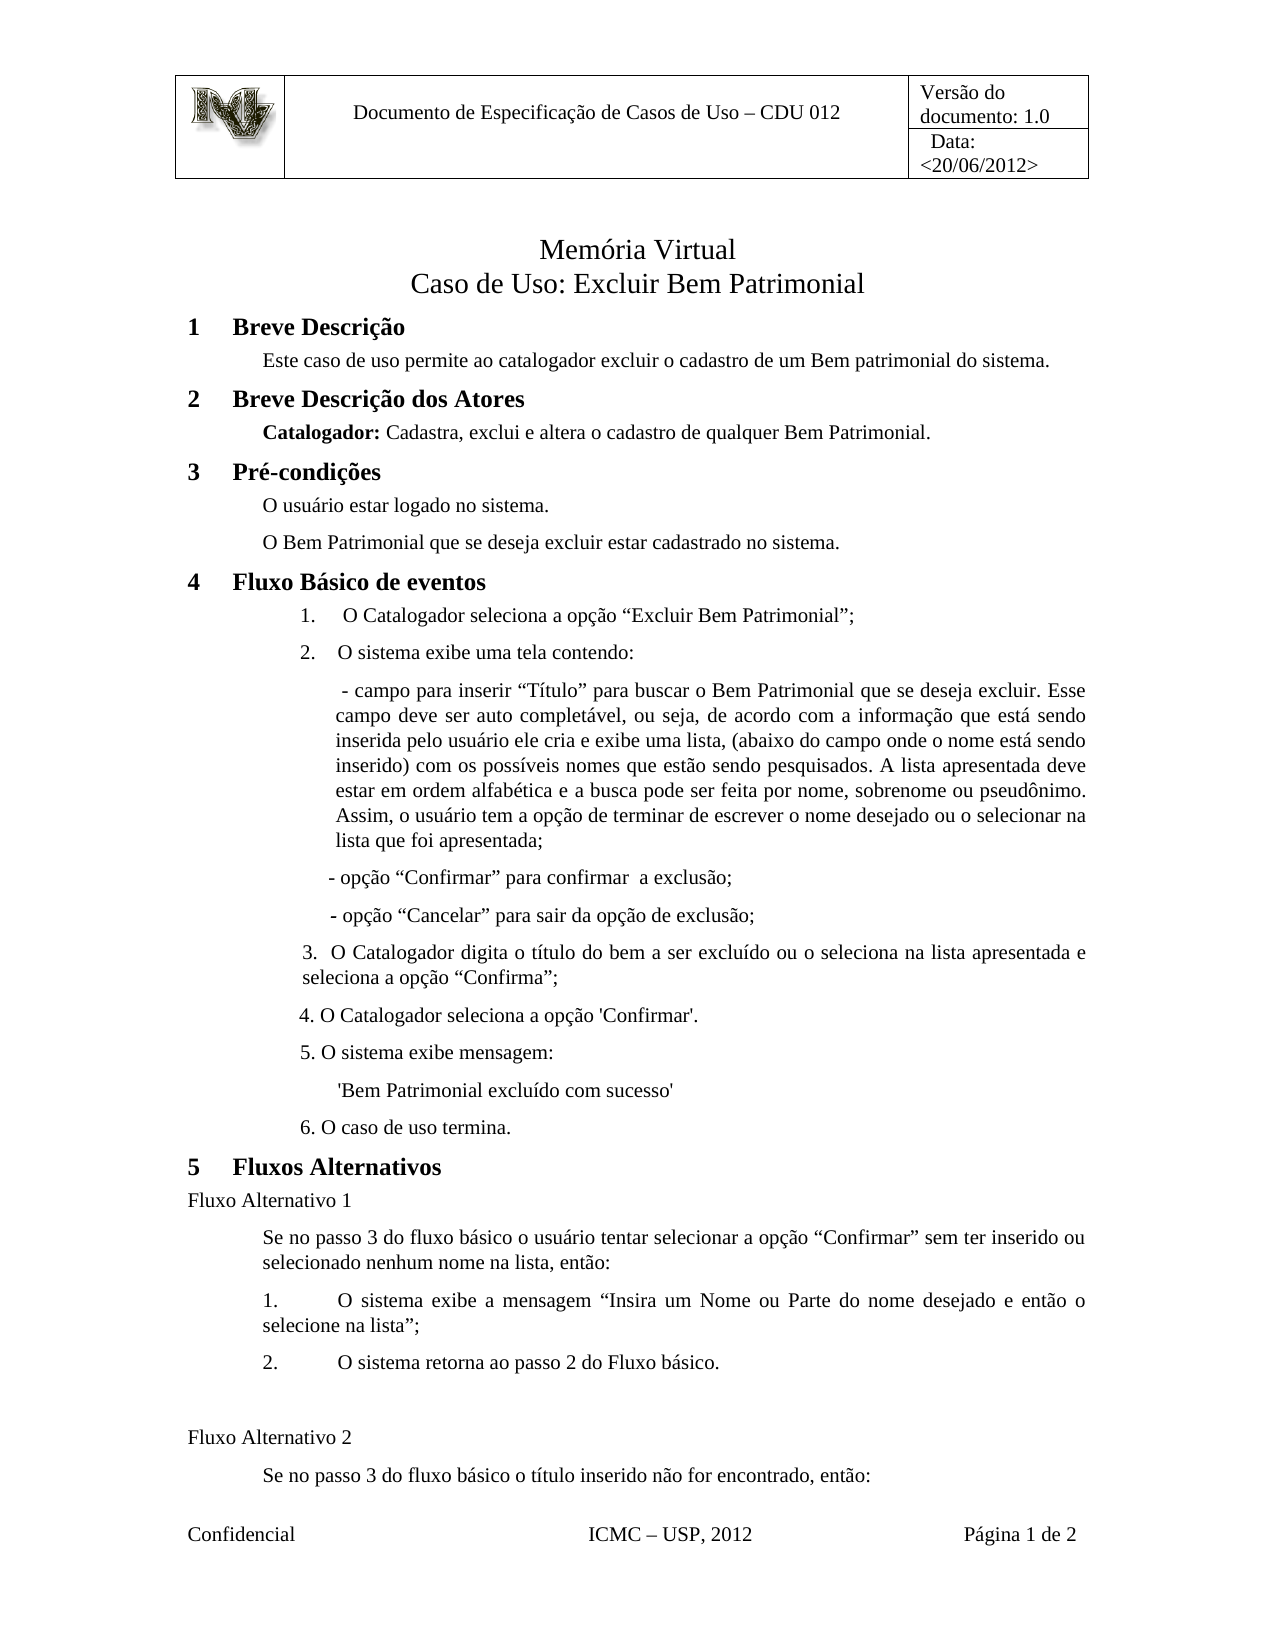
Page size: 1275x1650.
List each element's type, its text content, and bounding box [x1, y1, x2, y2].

list - opção “Confirmar” para confirmar a exclusão; [187, 864, 1087, 889]
subtitle Pré-condições [187, 457, 1087, 486]
subtitle Breve Descrição [187, 312, 1087, 341]
list - opção “Cancelar” para sair da opção de exclusão; [187, 902, 1087, 927]
list O sistema exibe uma tela contendo: [300, 639, 1087, 664]
text O usuário estar logado no sistema. [262, 492, 1087, 517]
text Este caso de uso permite ao catalogador excluir o cadastro de um Bem patrimonial do sistema. [262, 347, 1087, 372]
subtitle Fluxo Básico de eventos [187, 567, 1087, 596]
subtitle Breve Descrição dos Atores [187, 384, 1087, 413]
text 2. O sistema retorna ao passo 2 do Fluxo básico. [187, 1349, 1087, 1374]
text O Bem Patrimonial que se deseja excluir estar cadastrado no sistema. [262, 529, 1087, 554]
text Se no passo 3 do fluxo básico o título inserido não for encontrado, então: [187, 1462, 1087, 1487]
title Memória Virtual Caso de Uso: Excluir Bem Patrimonial [187, 232, 1087, 299]
text Fluxo Alternativo 1 [187, 1187, 1087, 1212]
text 1. O sistema exibe a mensagem “Insira um Nome ou Parte do nome desejado e então o selecione na lista”; [262, 1287, 1087, 1337]
list 5. O sistema exibe mensagem: [300, 1039, 1087, 1064]
picture [186, 76, 277, 151]
list 6. O caso de uso termina. [300, 1114, 1087, 1139]
list 'Bem Patrimonial excluído com sucesso' [300, 1077, 1087, 1102]
text Fluxo Alternativo 2 [187, 1424, 1087, 1449]
subtitle Fluxos Alternativos [187, 1152, 1087, 1181]
list - campo para inserir “Título” para buscar o Bem Patrimonial que se deseja excluir. Esse campo deve ser auto completável, ou seja, de acordo com a informação que está sendo inserida pelo usuário ele cria e exibe uma lista, (abaixo do campo onde o nome está sendo inserido) com os possíveis nomes que estão sendo pesquisados. A lista apresentada deve estar em ordem alfabética e a busca pode ser feita por nome, sobrenome ou pseudônimo. Assim, o usuário tem a opção de terminar de escrever o nome desejado ou o selecionar na lista que foi apresentada; [335, 677, 1087, 852]
list 4. O Catalogador seleciona a opção 'Confirmar'. [187, 1002, 1087, 1027]
list 3. O Catalogador digita o título do bem a ser excluído ou o seleciona na lista apresentada e seleciona a opção “Confirma”; [302, 939, 1087, 989]
text Se no passo 3 do fluxo básico o usuário tentar selecionar a opção “Confirmar” sem ter inserido ou selecionado nenhum nome na lista, então: [262, 1224, 1087, 1274]
subtitle Catalogador: Cadastra, exclui e altera o cadastro de qualquer Bem Patrimonial. [187, 419, 1087, 444]
list O Catalogador seleciona a opção “Excluir Bem Patrimonial”; [300, 602, 1087, 627]
